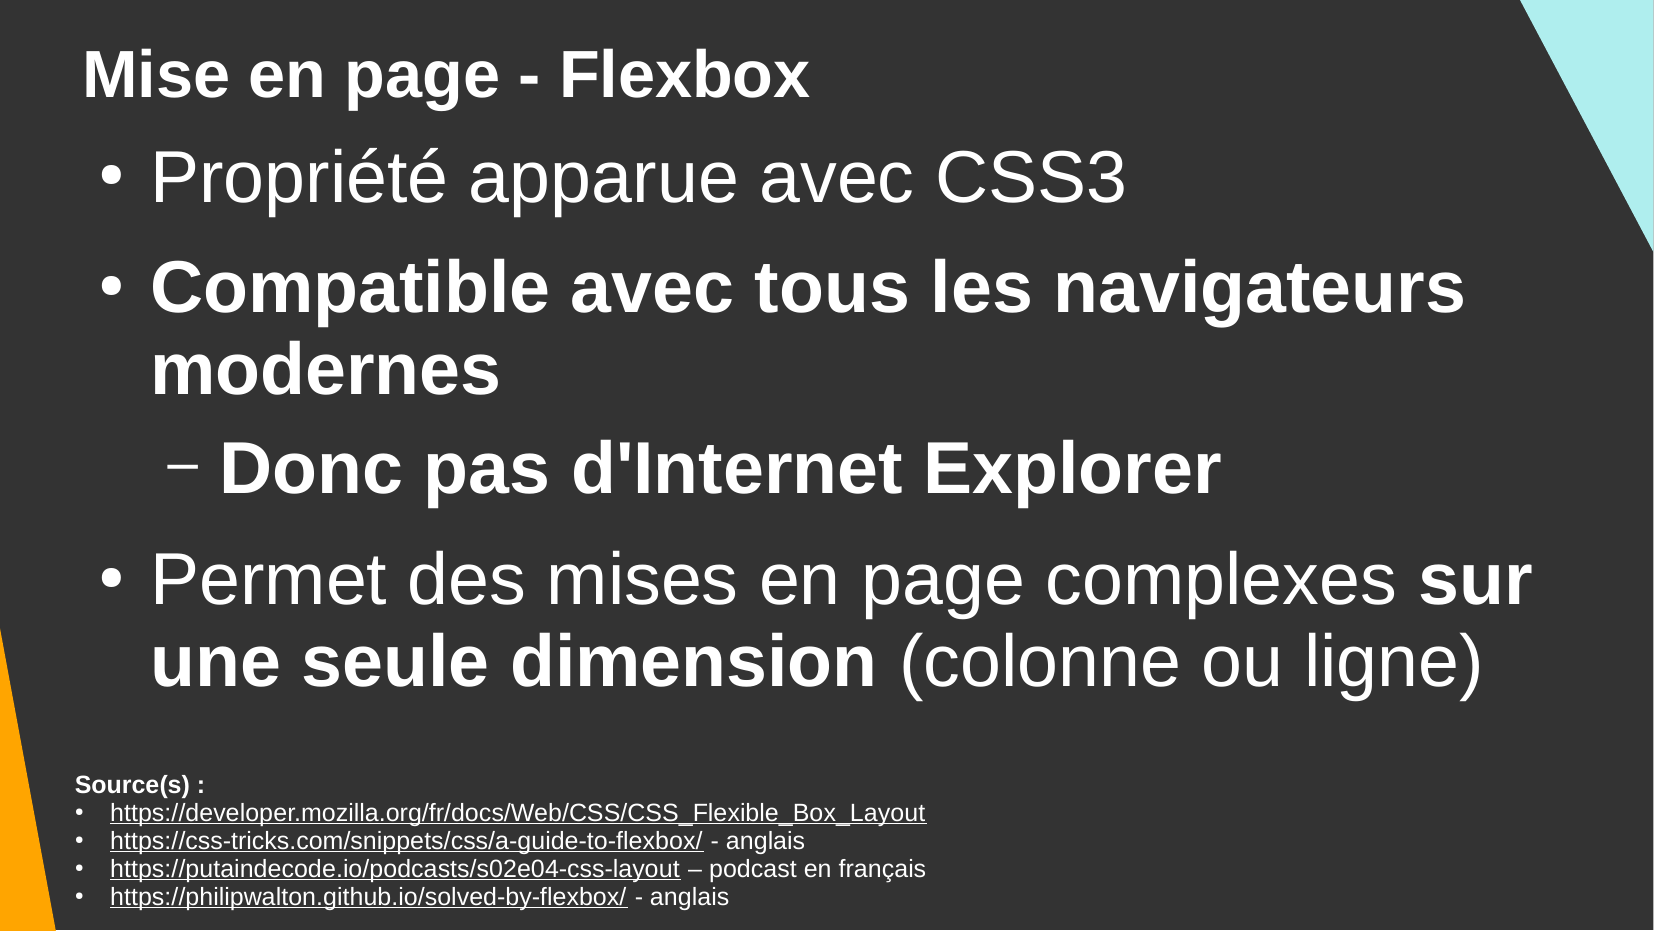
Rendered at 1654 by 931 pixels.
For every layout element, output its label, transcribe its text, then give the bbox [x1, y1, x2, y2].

text_box [0, 628, 56, 931]
text_box Source(s) : https://developer.mozilla.org/fr/docs/Web/CSS/CSS_Flexible_Box_Layout https://css-tricks.com/snippets/css/a-guide-to-flexbox/ - anglais https://putaindecode.io/podcasts/s02e04-css-layout – podcast en français https://philipwalton.github.io/solved-by-flexbox/ - anglais [60, 763, 1546, 922]
text_box [1520, 0, 1654, 254]
title Mise en page - Flexbox [82, 37, 1571, 114]
list Propriété apparue avec CSS3 Compatible avec tous les navigateurs modernes Donc pas d'Internet Explorer Permet des mises en page complexes sur une seule dimension (colonne ou ligne) [80, 135, 1605, 709]
